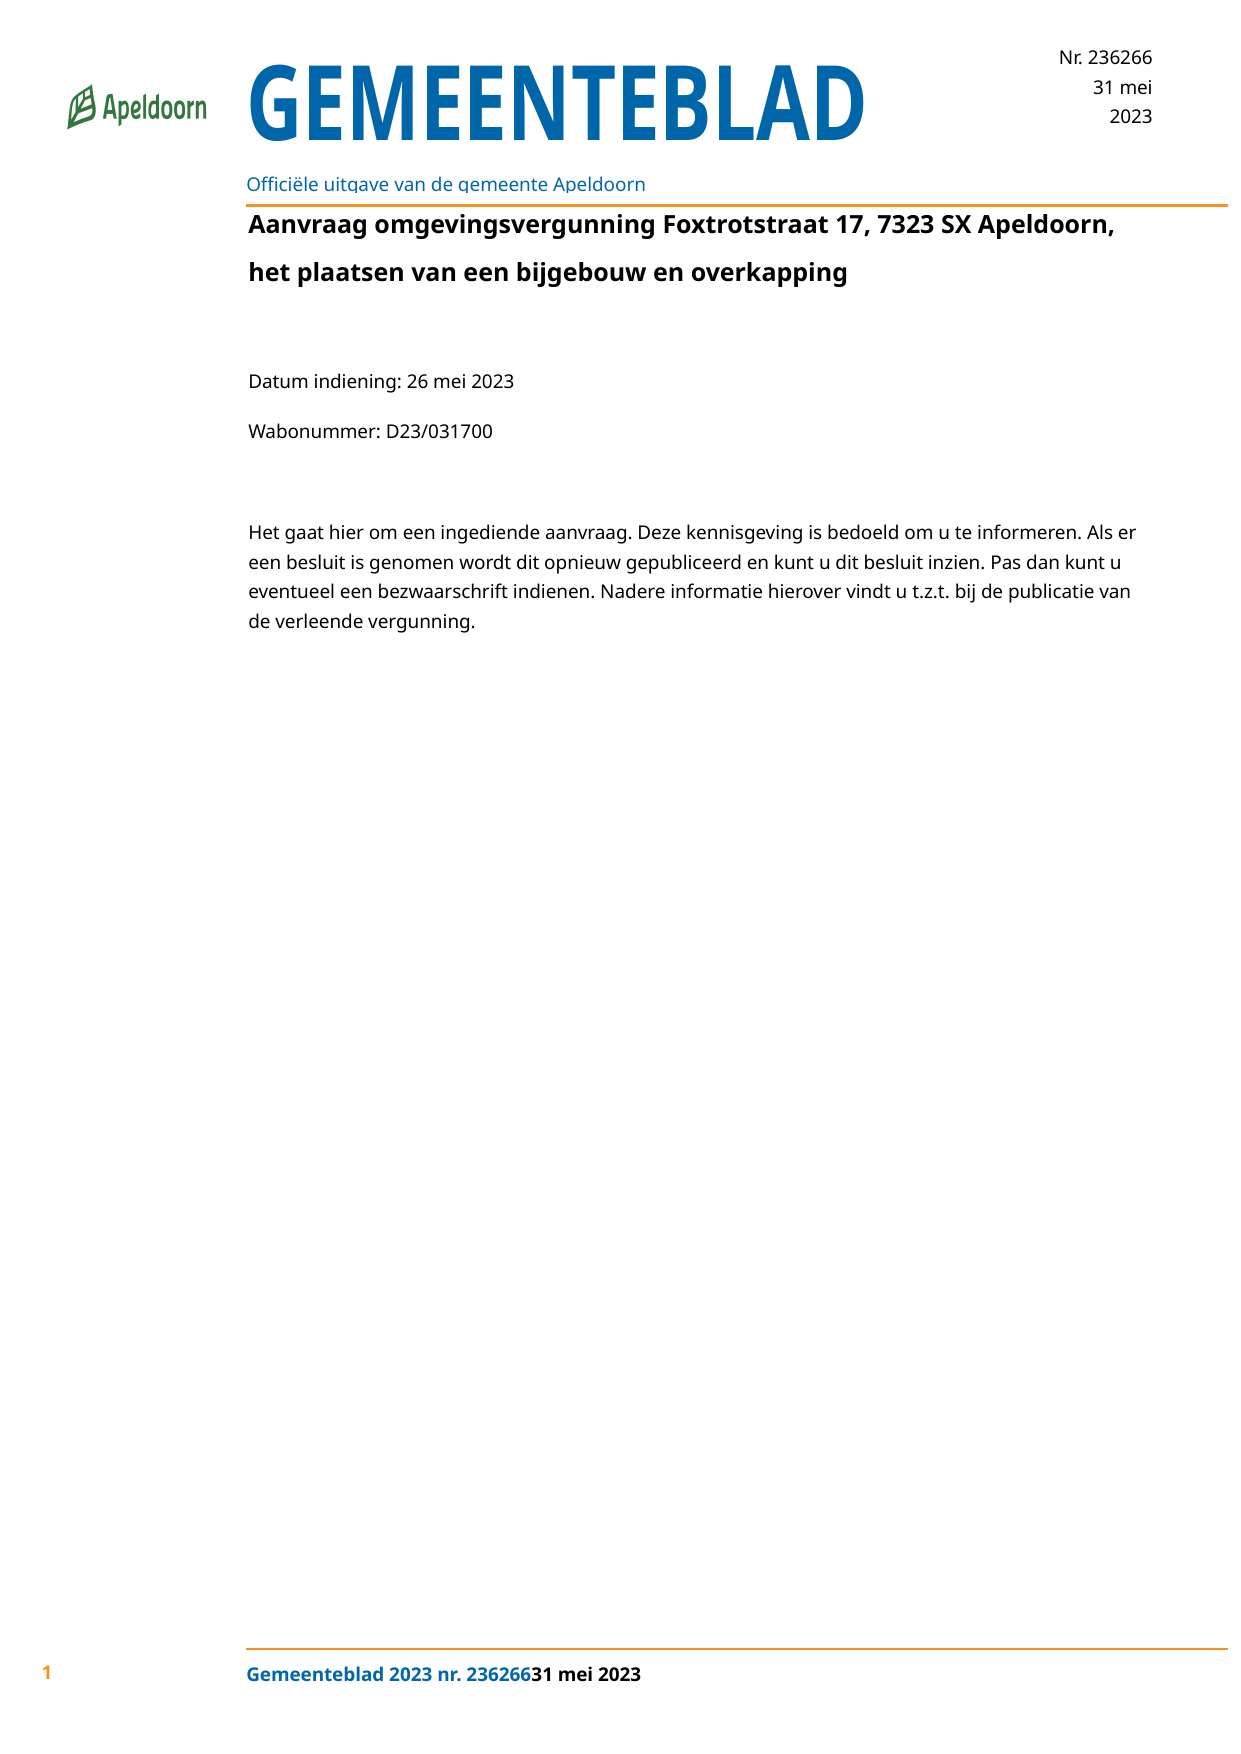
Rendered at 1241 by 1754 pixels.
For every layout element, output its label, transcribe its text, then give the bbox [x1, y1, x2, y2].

text Datum indiening: 26 mei 2023 [248, 368, 1152, 394]
picture [41, 47, 231, 172]
text Wabonummer: D23/031700 [248, 419, 1152, 444]
text Het gaat hier om een ingediende aanvraag. Deze kennisgeving is bedoeld om u te informeren. Als er een besluit is genomen wordt dit opnieuw gepubliceerd en kunt u dit besluit inzien. Pas dan kunt u eventueel een bezwaarschrift indienen. Nadere informatie hierover vindt u t.z.t. bij de publicatie van de verleende vergunning. [248, 519, 1152, 634]
text Aanvraag omgevingsvergunning Foxtrotstraat 17, 7323 SX Apeldoorn, het plaatsen van een bijgebouw en overkapping [248, 207, 1152, 288]
